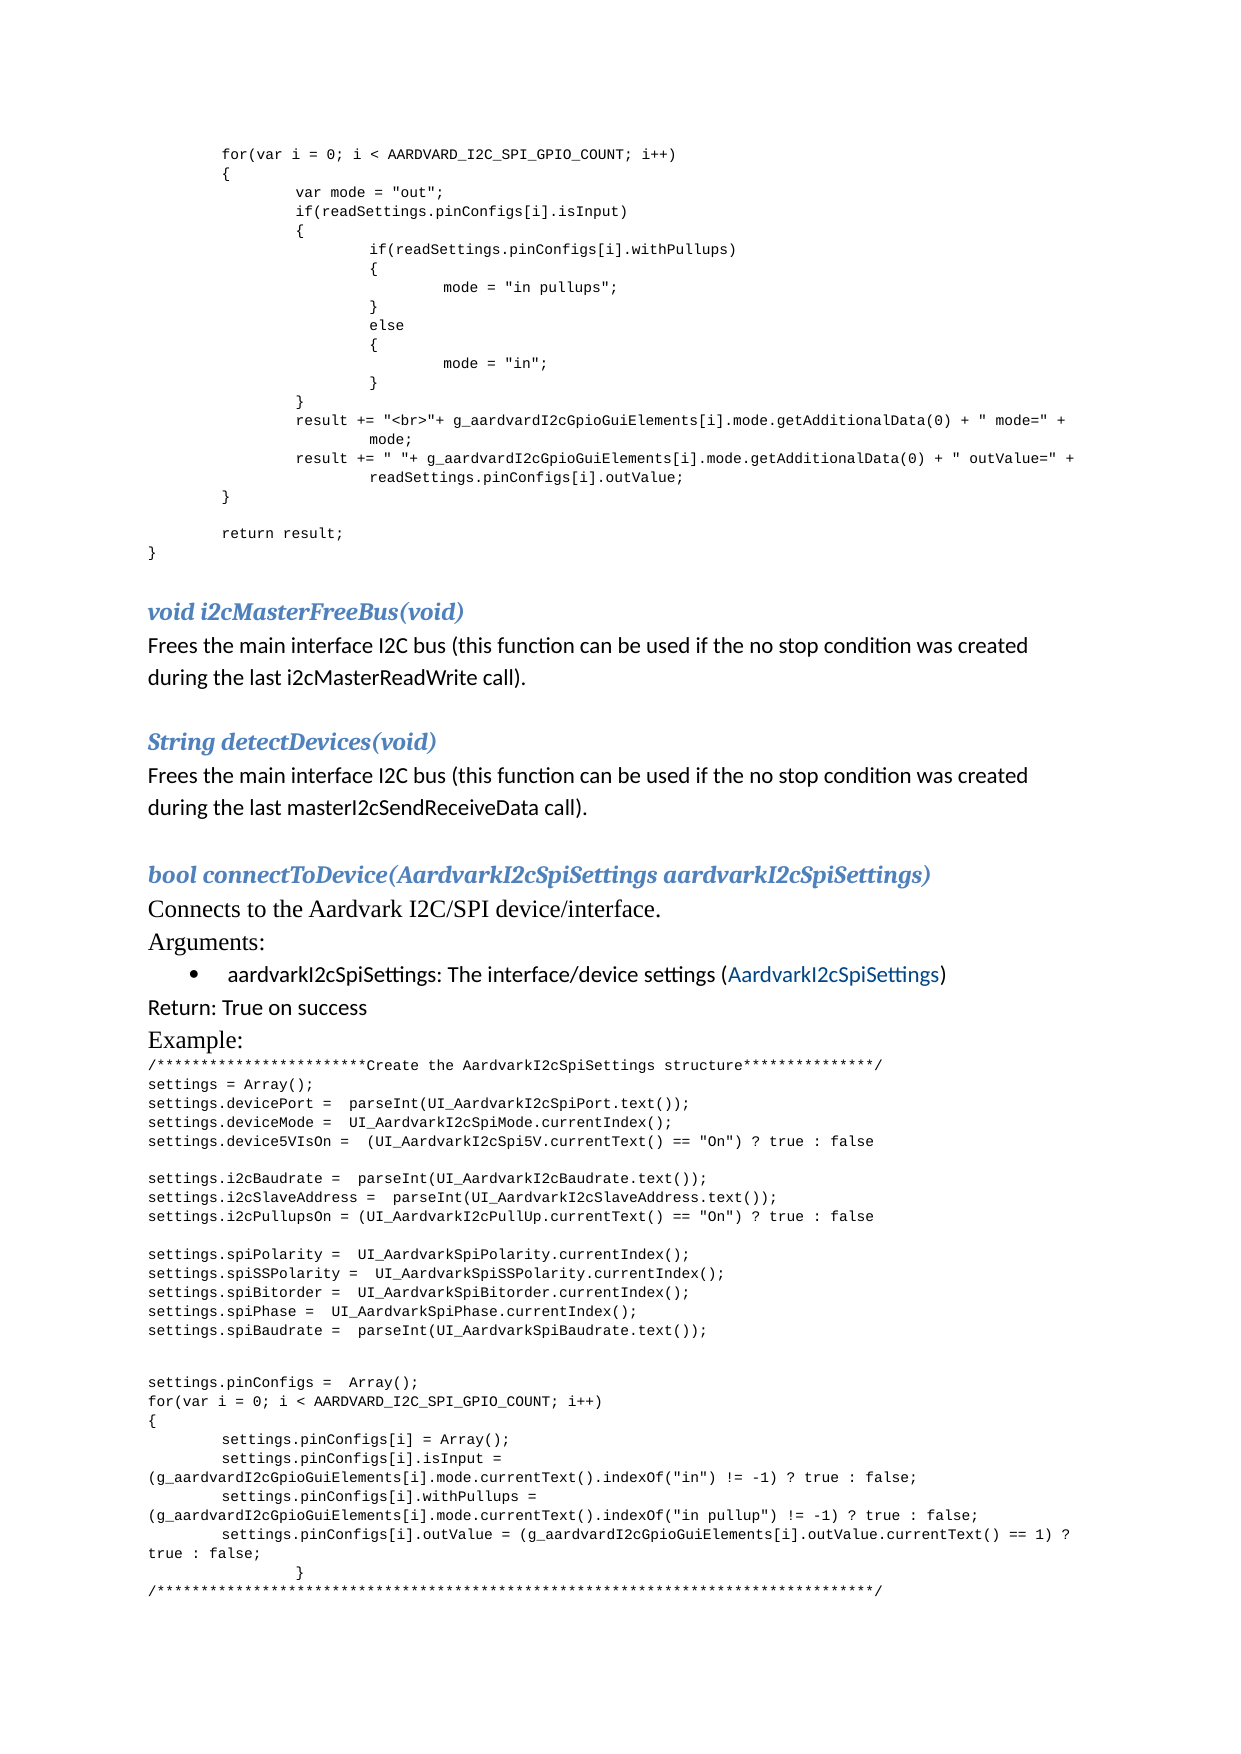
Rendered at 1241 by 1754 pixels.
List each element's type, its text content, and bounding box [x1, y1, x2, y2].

text var mode = "out"; [148, 186, 1093, 202]
text mode = "in pullups"; [148, 280, 1093, 297]
text settings.spiBitorder = UI_AardvarkSpiBitorder.currentIndex(); [148, 1285, 1093, 1302]
text { [148, 261, 1093, 278]
text } [148, 375, 1093, 392]
text during the last masterI2cSendReceiveData call). [148, 793, 1093, 821]
text Frees the main interface I2C bus (this function can be used if the no stop condition was created during the last i2cMasterReadWrite call). [148, 631, 1093, 691]
text { [148, 167, 1093, 183]
text Frees the main interface I2C bus (this function can be used if the no stop condition was created [148, 761, 1093, 789]
text Arguments: [148, 927, 1093, 956]
text Connects to the Aardvark I2C/SPI device/interface. [148, 894, 1093, 923]
text } [148, 1565, 1093, 1581]
text /************************Create the AardvarkI2cSpiSettings structure***************/ [148, 1058, 1093, 1074]
text } [148, 299, 1093, 316]
text settings.i2cSlaveAddress = parseInt(UI_AardvarkI2cSlaveAddress.text()); [148, 1191, 1093, 1207]
text for(var i = 0; i < AARDVARD_I2C_SPI_GPIO_COUNT; i++) [148, 1394, 1093, 1411]
text result += " "+ g_aardvardI2cGpioGuiElements[i].mode.getAdditionalData(0) + " outValue=" + readSettings.pinConfigs[i].outValue; [148, 451, 1093, 486]
text Example: [148, 1025, 1093, 1054]
text settings = Array(); [148, 1077, 1093, 1093]
text settings.i2cPullupsOn = (UI_AardvarkI2cPullUp.currentText() == "On") ? true : false [148, 1209, 1093, 1226]
list aardvarkI2cSpiSettings: The interface/device settings (AardvarkI2cSpiSettings) [190, 961, 1093, 988]
text settings.pinConfigs[i].isInput = (g_aardvardI2cGpioGuiElements[i].mode.currentText().indexOf("in") != -1) ? true : false; [148, 1451, 1093, 1487]
text } [148, 546, 1093, 562]
text settings.pinConfigs[i].withPullups = (g_aardvardI2cGpioGuiElements[i].mode.currentText().indexOf("in pullup") != -1) ? true : false; [148, 1489, 1093, 1524]
text settings.spiPolarity = UI_AardvarkSpiPolarity.currentIndex(); [148, 1247, 1093, 1264]
text settings.i2cBaudrate = parseInt(UI_AardvarkI2cBaudrate.text()); [148, 1172, 1093, 1188]
text mode = "in"; [148, 356, 1093, 373]
subtitle void i2cMasterFreeBus(void) [148, 598, 1093, 626]
text if(readSettings.pinConfigs[i].withPullups) [148, 242, 1093, 259]
text } [148, 489, 1093, 505]
text /**********************************************************************************/ [148, 1584, 1093, 1600]
text settings.pinConfigs[i].outValue = (g_aardvardI2cGpioGuiElements[i].outValue.currentText() == 1) ? true : false; [148, 1527, 1093, 1562]
text { [148, 1413, 1093, 1430]
text result += "<br>"+ g_aardvardI2cGpioGuiElements[i].mode.getAdditionalData(0) + " mode=" + mode; [148, 413, 1093, 448]
text settings.pinConfigs[i] = Array(); [148, 1432, 1093, 1449]
text settings.deviceMode = UI_AardvarkI2cSpiMode.currentIndex(); [148, 1115, 1093, 1131]
text settings.devicePort = parseInt(UI_AardvarkI2cSpiPort.text()); [148, 1096, 1093, 1112]
text if(readSettings.pinConfigs[i].isInput) [148, 204, 1093, 221]
text settings.spiBaudrate = parseInt(UI_AardvarkSpiBaudrate.text()); [148, 1323, 1093, 1340]
text for(var i = 0; i < AARDVARD_I2C_SPI_GPIO_COUNT; i++) [148, 148, 1093, 164]
text return result; [148, 527, 1093, 543]
text settings.spiPhase = UI_AardvarkSpiPhase.currentIndex(); [148, 1304, 1093, 1321]
text settings.pinConfigs = Array(); [148, 1375, 1093, 1392]
list Return: True on success [148, 993, 1093, 1021]
subtitle String detectDevices(void) [148, 728, 1093, 757]
text settings.spiSSPolarity = UI_AardvarkSpiSSPolarity.currentIndex(); [148, 1266, 1093, 1283]
text } [148, 394, 1093, 411]
text { [148, 337, 1093, 354]
text else [148, 318, 1093, 335]
text { [148, 223, 1093, 240]
subtitle bool connectToDevice(AardvarkI2cSpiSettings aardvarkI2cSpiSettings) [148, 861, 1093, 890]
text settings.device5VIsOn = (UI_AardvarkI2cSpi5V.currentText() == "On") ? true : false [148, 1134, 1093, 1150]
